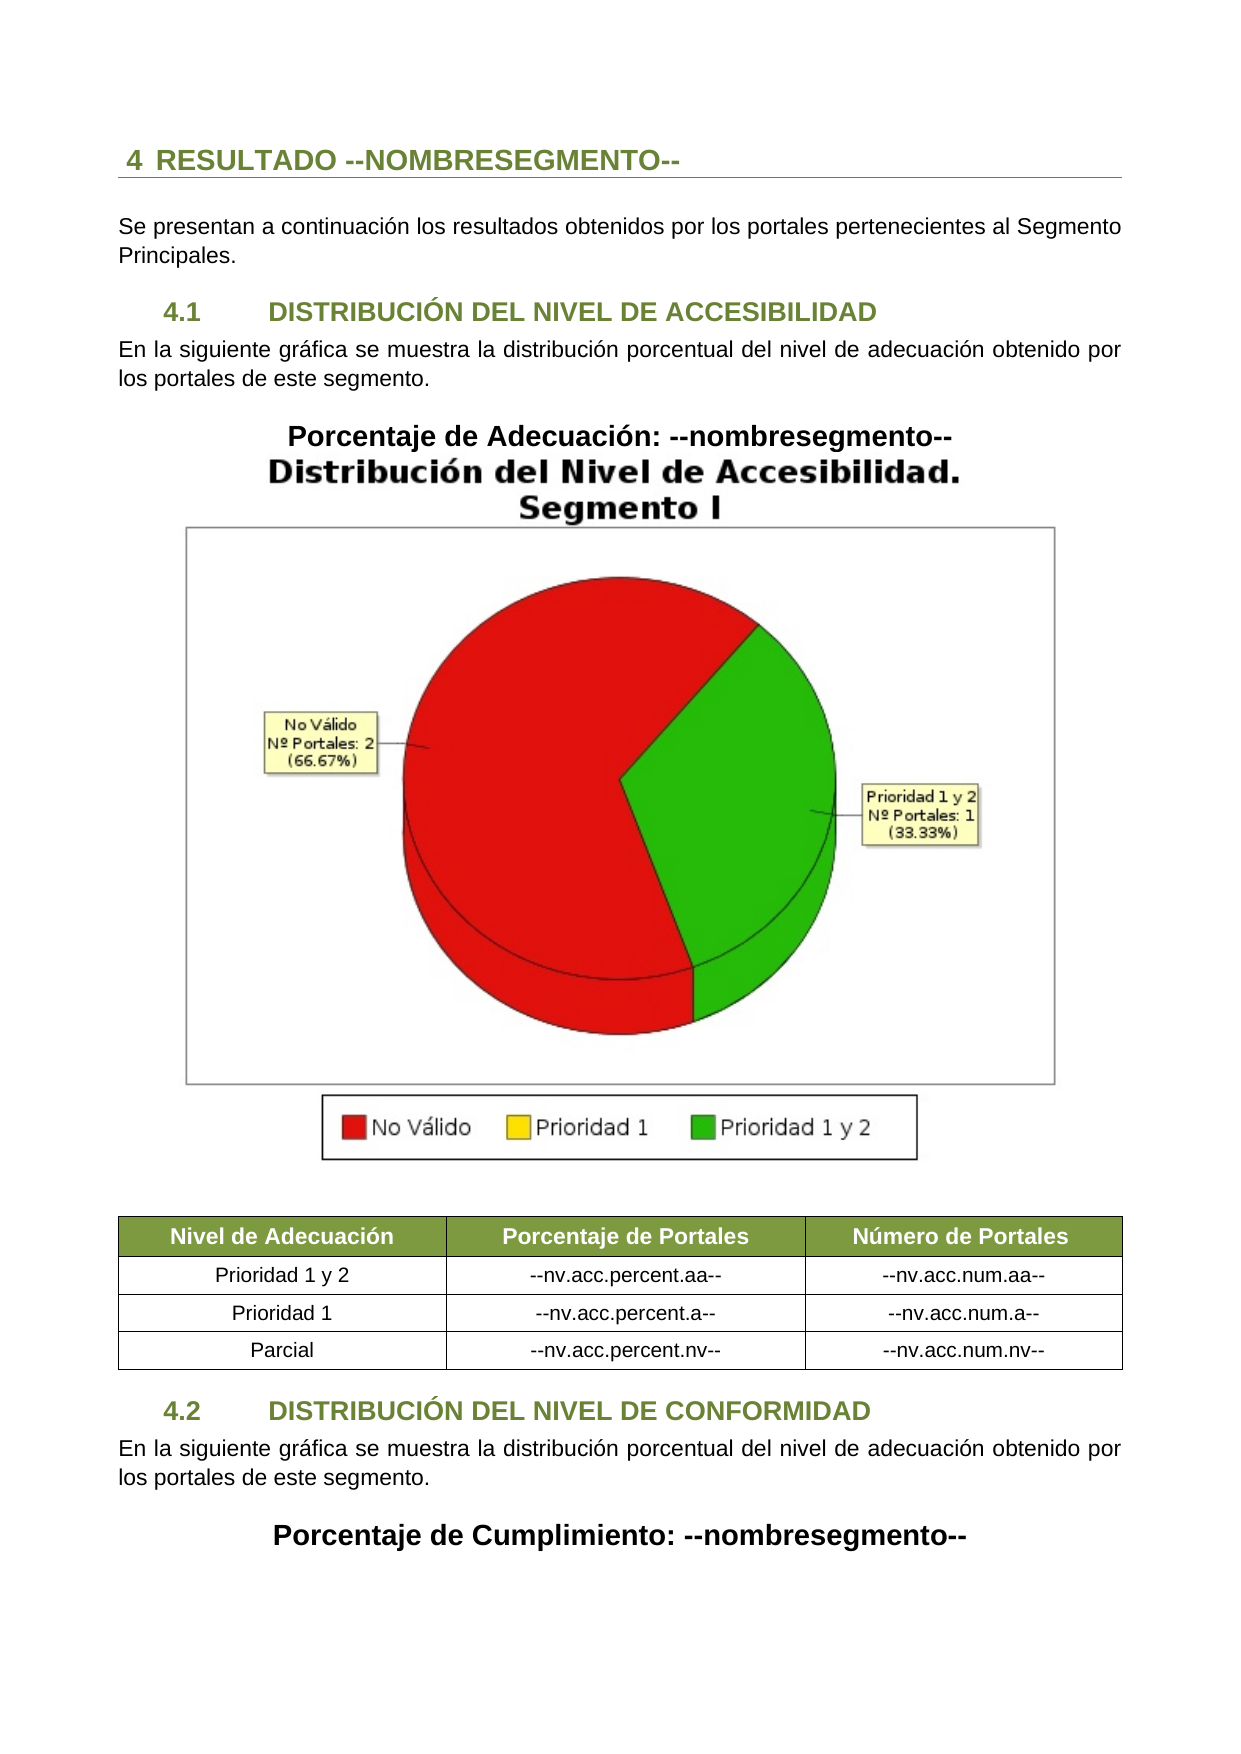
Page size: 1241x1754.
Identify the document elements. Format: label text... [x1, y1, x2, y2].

table_cell --nv.acc.percent.nv-- [447, 1332, 805, 1368]
subtitle Distribución del nivel de conformidad [156, 1394, 1122, 1426]
table_header Porcentaje de Portales [447, 1217, 805, 1256]
table_cell --nv.acc.num.a-- [806, 1295, 1122, 1331]
subtitle Distribución del nivel de accesibilidad [156, 296, 1122, 327]
table_cell --nv.acc.percent.aa-- [447, 1257, 805, 1293]
text Se presentan a continuación los resultados obtenidos por los portales pertenecientes al Segmento Principales. [118, 213, 1122, 268]
table_cell Prioridad 1 y 2 [119, 1257, 446, 1293]
table_cell --nv.acc.percent.a-- [447, 1295, 805, 1331]
text En la siguiente gráfica se muestra la distribución porcentual del nivel de adecuación obtenido por los portales de este segmento. [118, 1435, 1122, 1490]
table_header Número de Portales [806, 1217, 1122, 1256]
text Porcentaje de Cumplimiento: --nombresegmento-- [118, 1518, 1122, 1552]
table_cell Parcial [119, 1332, 446, 1368]
table_cell Prioridad 1 [119, 1295, 446, 1331]
picture [178, 452, 1062, 1162]
text Porcentaje de Adecuación: --nombresegmento-- [118, 419, 1122, 453]
text En la siguiente gráfica se muestra la distribución porcentual del nivel de adecuación obtenido por los portales de este segmento. [118, 336, 1122, 392]
table_header Nivel de Adecuación [119, 1217, 446, 1256]
table_cell --nv.acc.num.aa-- [806, 1257, 1122, 1293]
subtitle Resultado --nombresegmento-- [118, 143, 1122, 177]
table_cell --nv.acc.num.nv-- [806, 1332, 1122, 1368]
